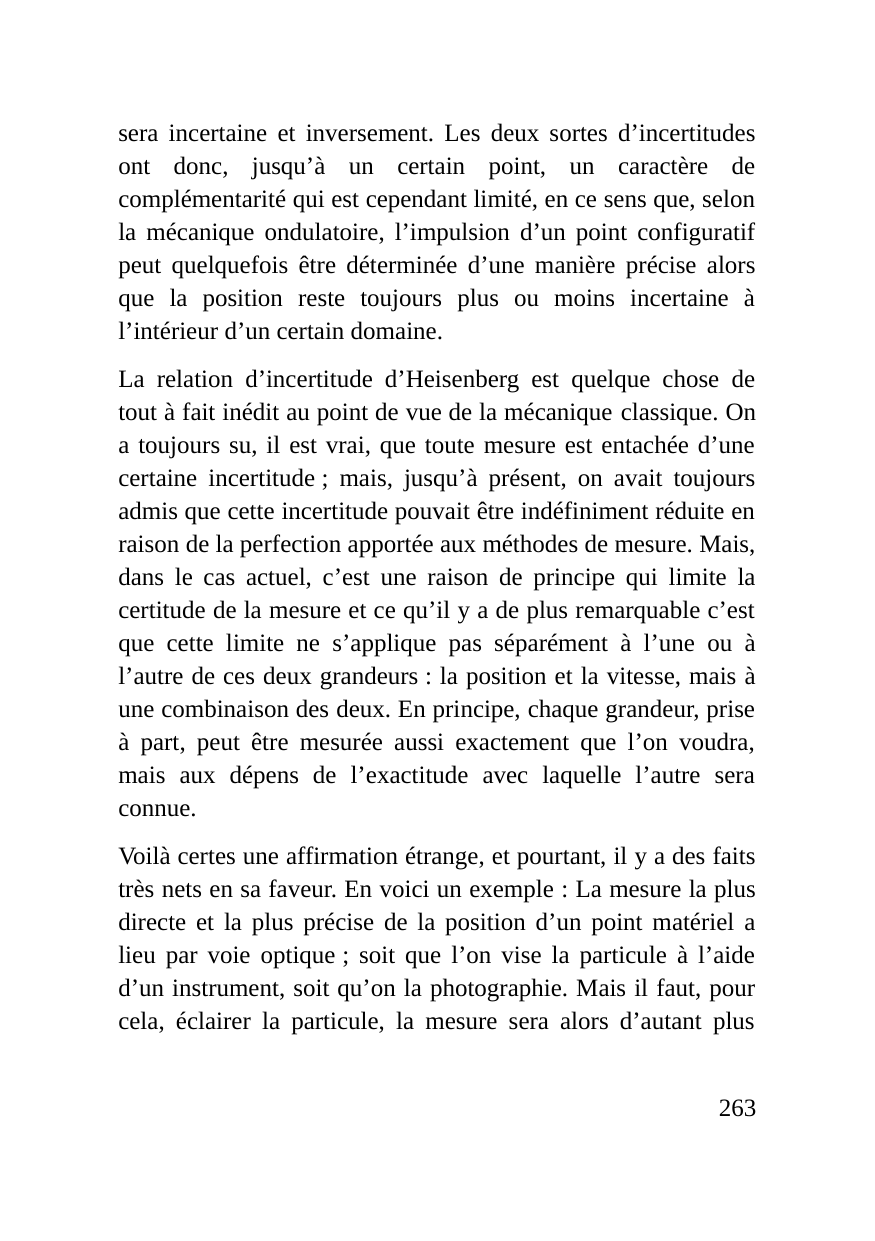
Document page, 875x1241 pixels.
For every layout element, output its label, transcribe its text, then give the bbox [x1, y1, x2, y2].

text La relation d’incertitude d’Heisenberg est quelque chose de tout à fait inédit au point de vue de la mécanique classique. On a toujours su, il est vrai, que toute mesure est entachée d’une certaine incertitude ; mais, jusqu’à présent, on avait toujours admis que cette incertitude pouvait être indéfiniment réduite en raison de la perfection apportée aux méthodes de mesure. Mais, dans le cas actuel, c’est une raison de principe qui limite la certitude de la mesure et ce qu’il y a de plus remarquable c’est que cette limite ne s’applique pas séparément à l’une ou à l’autre de ces deux grandeurs : la position et la vitesse, mais à une combinaison des deux. En principe, chaque grandeur, prise à part, peut être mesurée aussi exactement que l’on voudra, mais aux dépens de l’exactitude avec laquelle l’autre sera connue. [118, 364, 756, 822]
text sera incertaine et inversement. Les deux sortes d’incertitudes ont donc, jusqu’à un certain point, un caractère de complémentarité qui est cependant limité, en ce sens que, selon la mécanique ondulatoire, l’impulsion d’un point configuratif peut quelquefois être déterminée d’une manière précise alors que la position reste toujours plus ou moins incertaine à l’intérieur d’un certain domaine. [118, 118, 756, 345]
text Voilà certes une affirmation étrange, et pourtant, il y a des faits très nets en sa faveur. En voici un exemple : La mesure la plus directe et la plus précise de la position d’un point matériel a lieu par voie optique ; soit que l’on vise la particule à l’aide d’un instrument, soit qu’on la photographie. Mais il faut, pour cela, éclairer la particule, la mesure sera alors d’autant plus [118, 841, 756, 1034]
